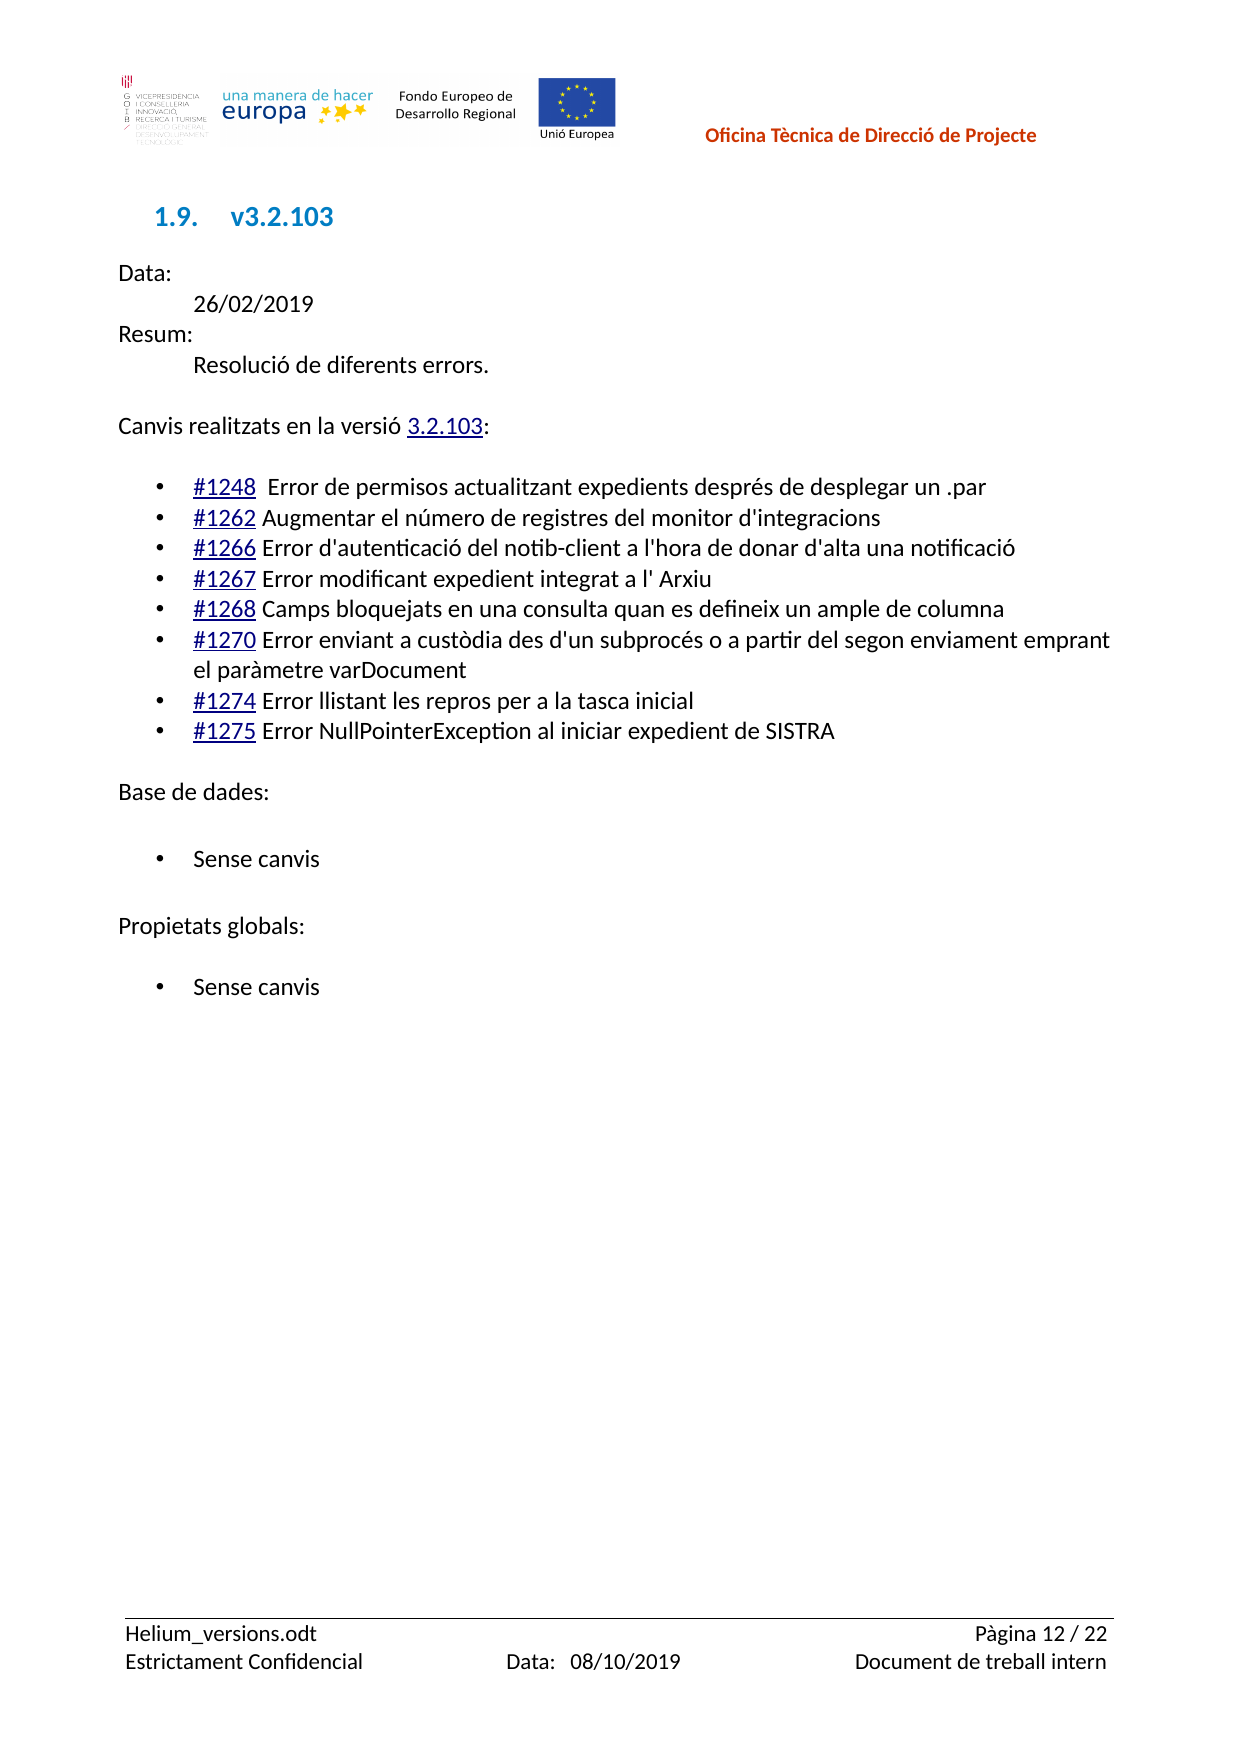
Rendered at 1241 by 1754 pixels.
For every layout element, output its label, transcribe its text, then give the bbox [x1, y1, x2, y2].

text Resum: [118, 319, 1122, 349]
list Sense canvis [156, 971, 1122, 1002]
list #1267 Error modificant expedient integrat a l' Arxiu [156, 563, 1122, 593]
list Sense canvis [156, 843, 1122, 874]
picture [118, 73, 213, 147]
text Propietats globals: [118, 910, 1122, 941]
list #1274 Error llistant les repros per a la tasca inicial [156, 685, 1122, 715]
list #1248 Error de permisos actualitzant expedients després de desplegar un .par [156, 471, 1122, 502]
list #1275 Error NullPointerException al iniciar expedient de SISTRA [156, 715, 1122, 746]
text Data: [118, 258, 1122, 288]
list #1268 Camps bloquejats en una consulta quan es defineix un ample de columna [156, 593, 1122, 624]
list #1262 Augmentar el número de registres del monitor d'integracions [156, 502, 1122, 532]
text Canvis realitzats en la versió 3.2.103: [118, 410, 1122, 441]
text Resolució de diferents errors. [118, 349, 1122, 380]
text Base de dades: [118, 776, 1122, 807]
text 26/02/2019 [118, 288, 1122, 319]
subtitle v3.2.103 [153, 198, 1122, 234]
picture [219, 73, 621, 147]
list #1266 Error d'autenticació del notib-client a l'hora de donar d'alta una notificació [156, 532, 1122, 563]
list #1270 Error enviant a custòdia des d'un subprocés o a partir del segon enviament emprant el paràmetre varDocument [156, 624, 1122, 685]
